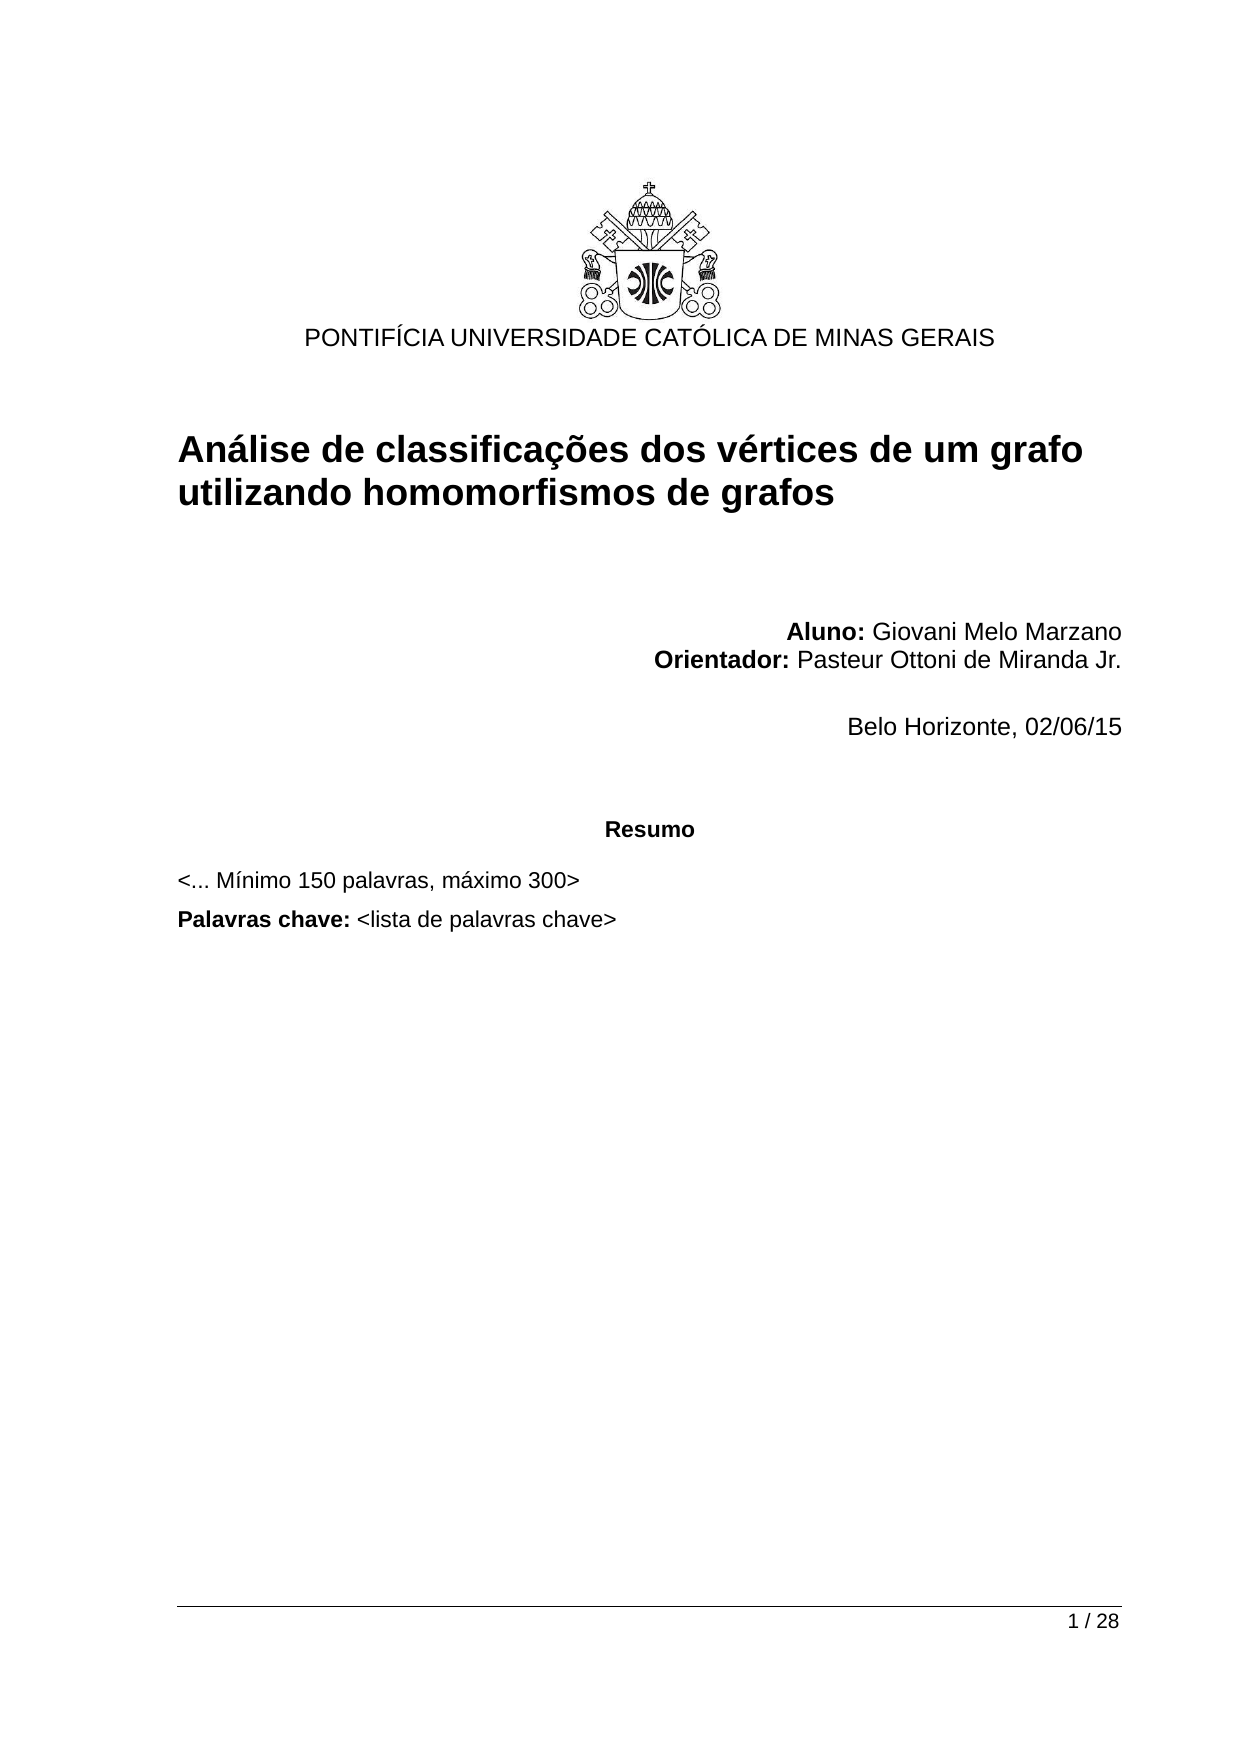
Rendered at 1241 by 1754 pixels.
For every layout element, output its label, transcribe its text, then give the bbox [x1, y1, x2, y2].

text Resumo [177, 816, 1122, 842]
text <... Mínimo 150 palavras, máximo 300> [177, 867, 1122, 893]
text Belo Horizonte, 02/06/15 [177, 712, 1122, 741]
picture [576, 177, 723, 323]
text Orientador: Pasteur Ottoni de Miranda Jr. [177, 646, 1122, 674]
text Palavras chave: <lista de palavras chave> [177, 906, 1122, 933]
text Pontifícia Universidade Católica de Minas Gerais [177, 323, 1122, 352]
text Aluno: Giovani Melo Marzano [177, 617, 1122, 646]
title Análise de classificações dos vértices de um grafo utilizando homomorfismos de grafos [177, 427, 1122, 513]
